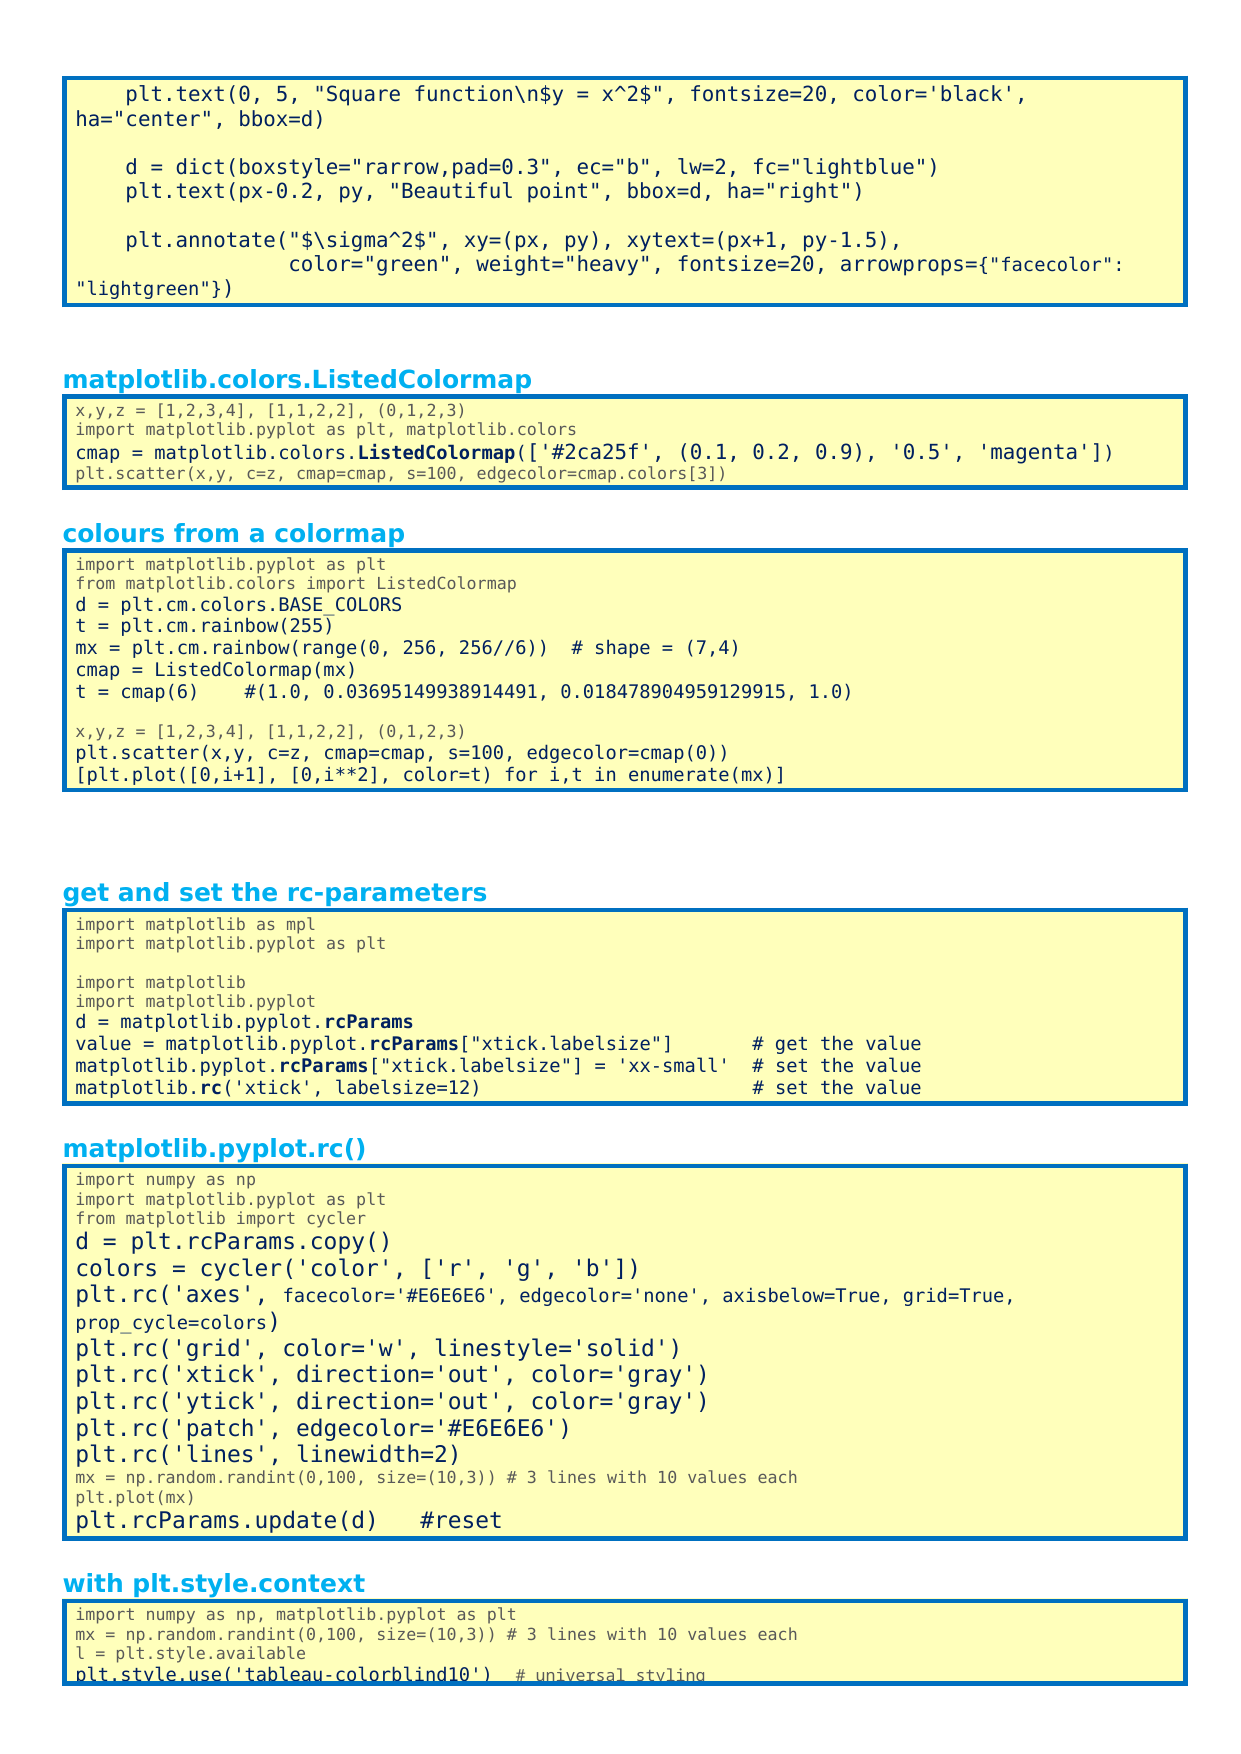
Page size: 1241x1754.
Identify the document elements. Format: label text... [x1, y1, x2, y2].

text plt.annotate("$\sigma^2$", xy=(px, py), xytext=(px+1, py-1.5), [67, 221, 1183, 245]
text plt.text(0, 5, "Square function\n$y = x^2$", fontsize=20, color='black', ha="center", bbox=d) [67, 80, 1183, 124]
text import matplotlib.pyplot [67, 985, 1183, 1004]
text import matplotlib.pyplot as plt, matplotlib.colors [67, 413, 1183, 433]
text plt.text(px-0.2, py, "Beautiful point", bbox=d, ha="right") [67, 173, 1183, 197]
text plt.rc('ytick', direction='out', color='gray') [67, 1382, 1183, 1408]
text [plt.plot([0,i+1], [0,i**2], color=t) for i,t in enumerate(mx)] [67, 757, 1183, 788]
text import numpy as np [67, 1168, 1183, 1183]
text plt.rc('grid', color='w', linestyle='solid') [67, 1328, 1183, 1355]
text d = plt.cm.colors.BASE_COLORS [67, 587, 1183, 609]
text t = plt.cm.rainbow(255) [67, 609, 1183, 631]
text plt.rc('xtick', direction='out', color='gray') [67, 1355, 1183, 1382]
text colors = cycler('color', ['r', 'g', 'b']) [67, 1248, 1183, 1275]
title matplotlib.colors.ListedColormap [62, 365, 1188, 394]
text plt.rcParams.update(d) #reset [67, 1500, 1183, 1536]
text import matplotlib.pyplot as plt [67, 1183, 1183, 1202]
text plt.rc('axes', facecolor='#E6E6E6', edgecolor='none', axisbelow=True, grid=True, prop_cycle=colors) [67, 1275, 1183, 1328]
text l = plt.style.available [67, 1637, 1183, 1657]
text matplotlib.pyplot.rcParams["xtick.labelsize"] = 'xx-small' # set the value [67, 1048, 1183, 1070]
title with plt.style.context [62, 1569, 1188, 1598]
text color="green", weight="heavy", fontsize=20, arrowprops={"facecolor": "lightgreen"}) [67, 245, 1183, 303]
text mx = np.random.randint(0,100, size=(10,3)) # 3 lines with 10 values each [67, 1618, 1183, 1637]
text mx = np.random.randint(0,100, size=(10,3)) # 3 lines with 10 values each [67, 1462, 1183, 1481]
text import matplotlib.pyplot as plt [67, 927, 1183, 946]
text x,y,z = [1,2,3,4], [1,1,2,2], (0,1,2,3) [67, 399, 1183, 413]
text mx = plt.cm.rainbow(range(0, 256, 256//6)) # shape = (7,4) [67, 631, 1183, 652]
text plt.rc('lines', linewidth=2) [67, 1435, 1183, 1462]
text value = matplotlib.pyplot.rcParams["xtick.labelsize"] # get the value [67, 1026, 1183, 1048]
text from matplotlib import cycler [67, 1202, 1183, 1222]
text cmap = matplotlib.colors.ListedColormap(['#2ca25f', (0.1, 0.2, 0.9), '0.5', 'magenta']) [67, 433, 1183, 457]
text plt.scatter(x,y, c=z, cmap=cmap, s=100, edgecolor=cmap.colors[3]) [67, 457, 1183, 485]
text import matplotlib as mpl [67, 912, 1183, 927]
text plt.scatter(x,y, c=z, cmap=cmap, s=100, edgecolor=cmap(0)) [67, 735, 1183, 757]
text x,y,z = [1,2,3,4], [1,1,2,2], (0,1,2,3) [67, 716, 1183, 735]
text import numpy as np, matplotlib.pyplot as plt [67, 1603, 1183, 1618]
title get and set the rc-parameters [62, 878, 1188, 908]
text plt.style.use('tableau-colorblind10') # universal styling [67, 1657, 1183, 1681]
text import matplotlib [67, 966, 1183, 985]
text matplotlib.rc('xtick', labelsize=12) # set the value [67, 1070, 1183, 1101]
text cmap = ListedColormap(mx) [67, 652, 1183, 674]
text t = cmap(6) #(1.0, 0.03695149938914491, 0.018478904959129915, 1.0) [67, 674, 1183, 696]
text import matplotlib.pyplot as plt [67, 553, 1183, 567]
text plt.plot(mx) [67, 1481, 1183, 1500]
text d = dict(boxstyle="rarrow,pad=0.3", ec="b", lw=2, fc="lightblue") [67, 148, 1183, 173]
title matplotlib.pyplot.rc() [62, 1134, 1188, 1163]
text from matplotlib.colors import ListedColormap [67, 567, 1183, 587]
text d = plt.rcParams.copy() [67, 1222, 1183, 1248]
text d = matplotlib.pyplot.rcParams [67, 1004, 1183, 1026]
title colours from a colormap [62, 519, 1188, 548]
text plt.rc('patch', edgecolor='#E6E6E6') [67, 1408, 1183, 1435]
